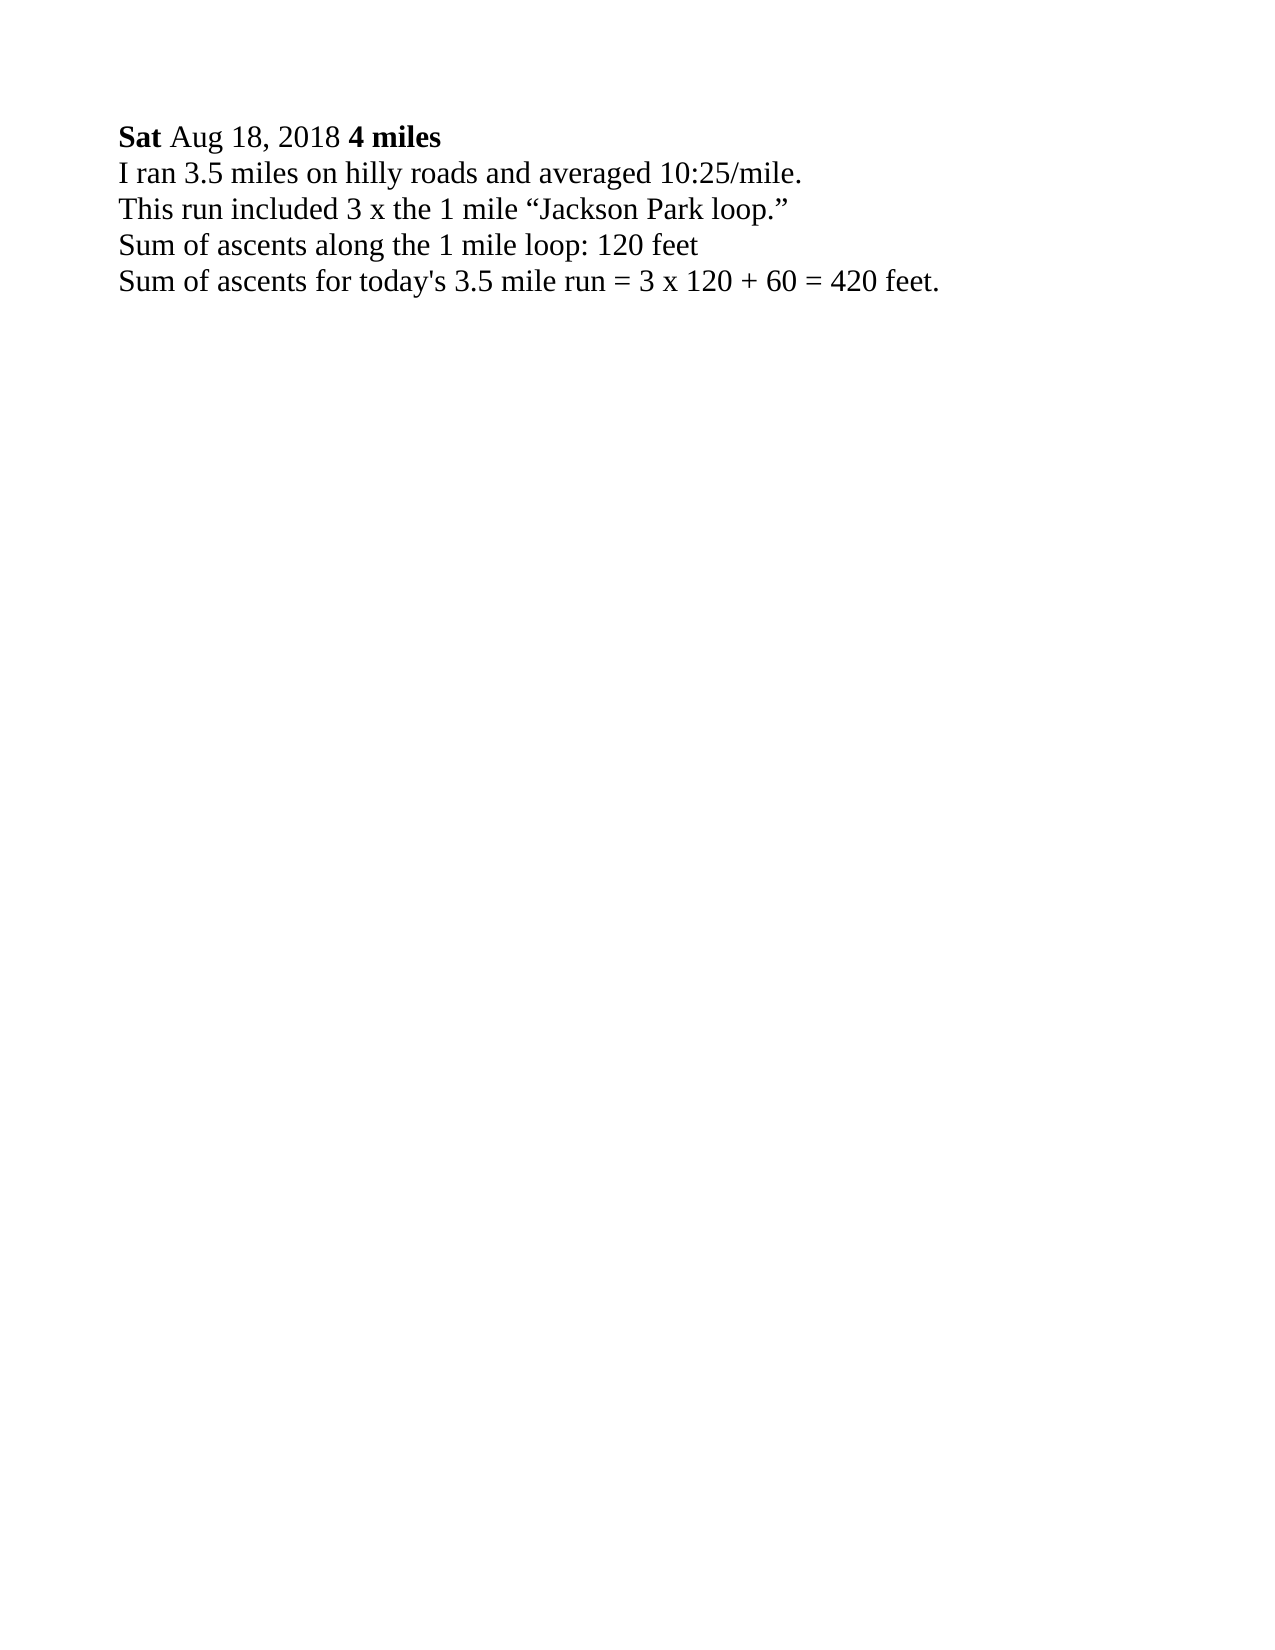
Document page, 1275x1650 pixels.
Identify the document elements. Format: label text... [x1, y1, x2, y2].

text I ran 3.5 miles on hilly roads and averaged 10:25/mile. [118, 154, 1161, 190]
text This run included 3 x the 1 mile “Jackson Park loop.” [118, 190, 1161, 226]
text Sat Aug 18, 2018 4 miles [118, 118, 1161, 154]
text Sum of ascents along the 1 mile loop: 120 feet [118, 226, 1161, 262]
text Sum of ascents for today's 3.5 mile run = 3 x 120 + 60 = 420 feet. [118, 262, 1161, 298]
